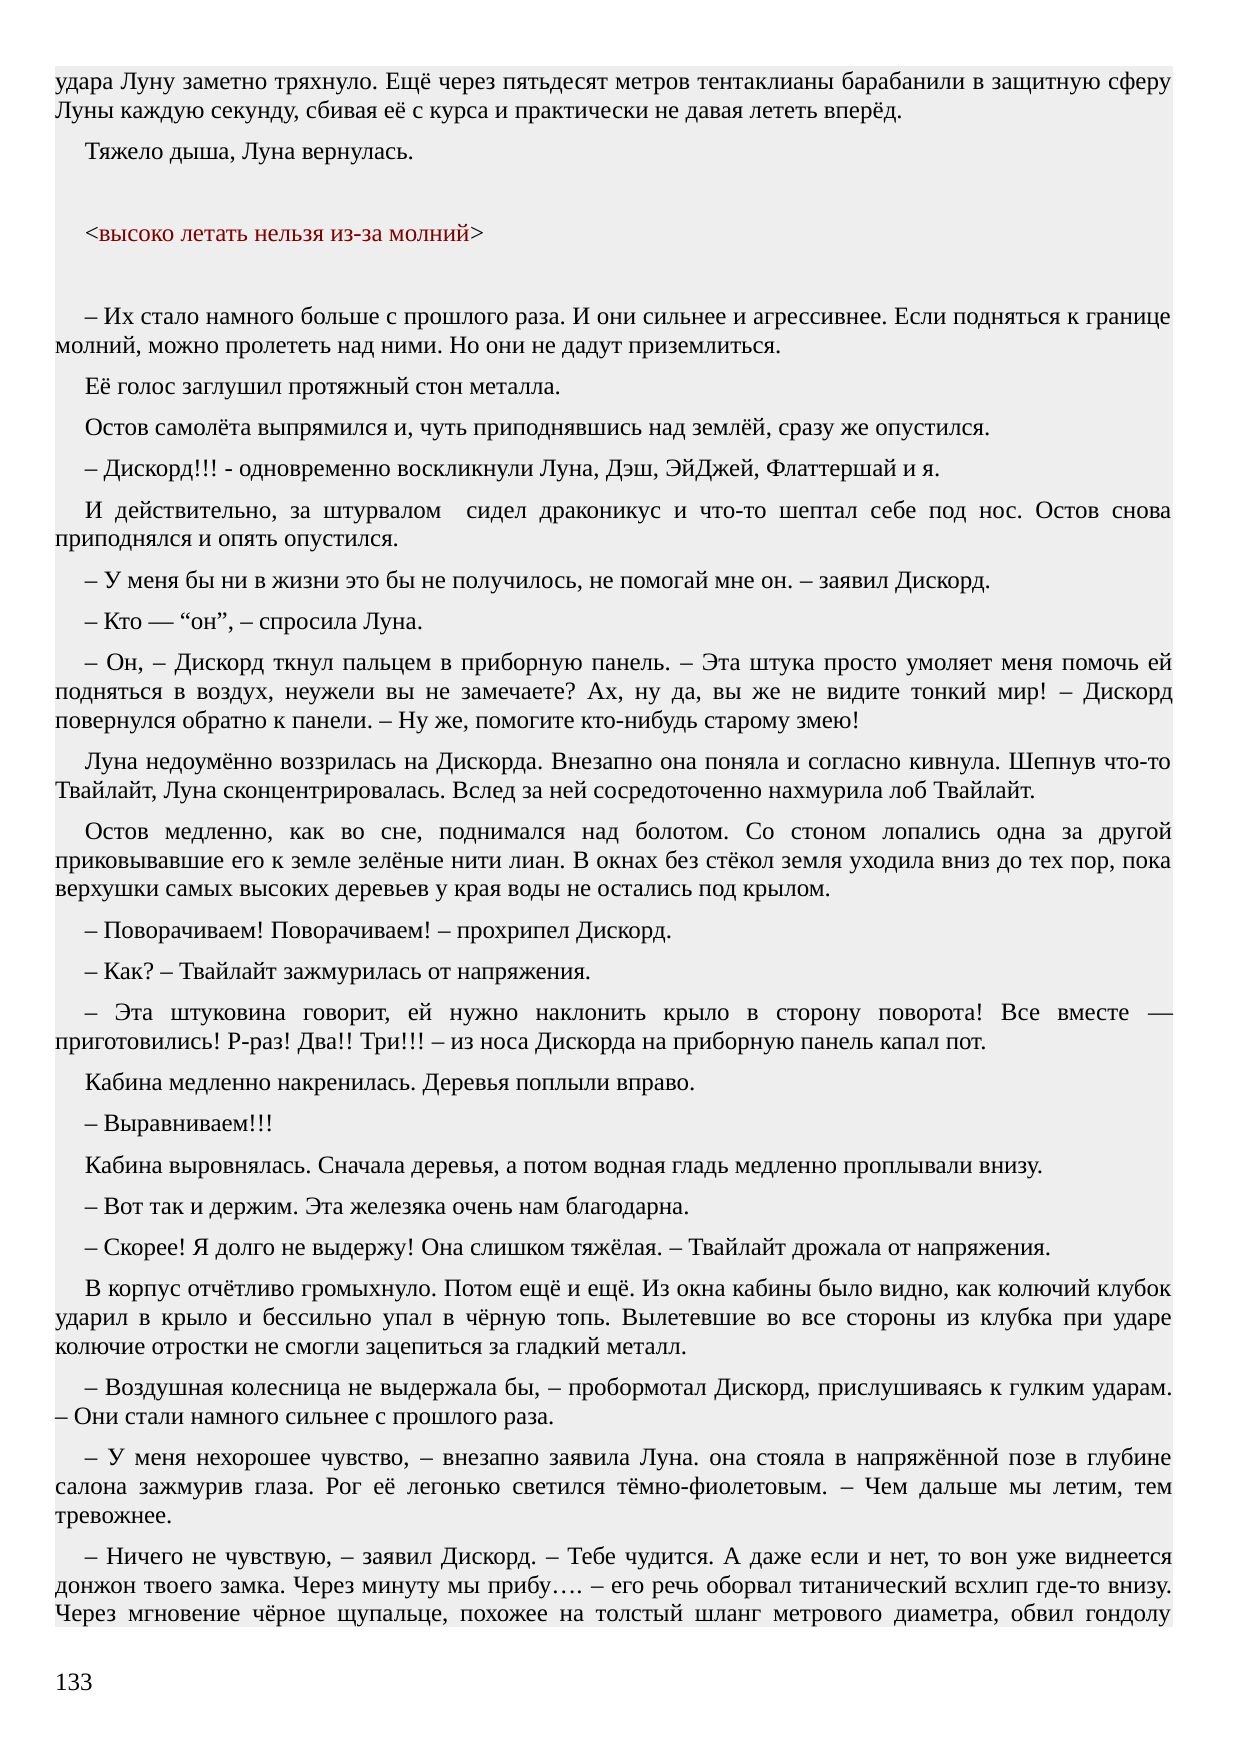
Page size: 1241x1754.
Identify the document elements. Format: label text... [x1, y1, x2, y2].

text – Их стало намного больше с прошлого раза. И они сильнее и агрессивнее. Если подняться к границе молний, можно пролететь над ними. Но они не дадут приземлиться. [55, 301, 1173, 358]
text И действительно, за штурвалом сидел драконикус и что-то шептал себе под нос. Остов снова приподнялся и опять опустился. [55, 495, 1173, 552]
text – Дискорд!!! - одновременно воскликнули Луна, Дэш, ЭйДжей, Флаттершай и я. [55, 453, 1173, 482]
text Её голос заглушил протяжный стон металла. [55, 371, 1173, 400]
text – У меня бы ни в жизни это бы не получилось, не помогай мне он. – заявил Дискорд. [55, 565, 1173, 593]
text – Воздушная колесница не выдержала бы, – пробормотал Дискорд, прислушиваясь к гулким ударам. – Они стали намного сильнее с прошлого раза. [55, 1372, 1173, 1430]
text Остов самолёта выпрямился и, чуть приподнявшись над землёй, сразу же опустился. [55, 412, 1173, 441]
text Луна недоумённо воззрилась на Дискорда. Внезапно она поняла и согласно кивнула. Шепнув что-то Твайлайт, Луна сконцентрировалась. Вслед за ней сосредоточенно нахмурила лоб Твайлайт. [55, 746, 1173, 803]
text – Эта штуковина говорит, ей нужно наклонить крыло в сторону поворота! Все вместе — приготовились! Р-раз! Два!! Три!!! – из носа Дискорда на приборную панель капал пот. [55, 997, 1173, 1055]
text – У меня нехорошее чувство, – внезапно заявила Луна. она стояла в напряжённой позе в глубине салона зажмурив глаза. Рог её легонько светился тёмно-фиолетовым. – Чем дальше мы летим, тем тревожнее. [55, 1442, 1173, 1528]
text – Он, – Дискорд ткнул пальцем в приборную панель. – Эта штука просто умоляет меня помочь ей подняться в воздух, неужели вы не замечаете? Ах, ну да, вы же не видите тонкий мир! – Дискорд повернулся обратно к панели. – Ну же, помогите кто-нибудь старому змею! [55, 647, 1173, 733]
text – Ничего не чувствую, – заявил Дискорд. – Тебе чудится. А даже если и нет, то вон уже виднеется донжон твоего замка. Через минуту мы прибу…. – его речь оборвал титанический всхлип где-то внизу. Через мгновение чёрное щупальце, похожее на толстый шланг метрового диаметра, обвил гондолу [55, 1541, 1173, 1627]
text В корпус отчётливо громыхнуло. Потом ещё и ещё. Из окна кабины было видно, как колючий клубок ударил в крыло и бессильно упал в чёрную топь. Вылетевшие во все стороны из клубка при ударе колючие отростки не смогли зацепиться за гладкий металл. [55, 1273, 1173, 1360]
text – Вот так и держим. Эта железяка очень нам благодарна. [55, 1191, 1173, 1220]
text Тяжело дыша, Луна вернулась. [55, 136, 1173, 165]
text – Скорее! Я долго не выдержу! Она слишком тяжёлая. – Твайлайт дрожала от напряжения. [55, 1232, 1173, 1261]
text Кабина выровнялась. Сначала деревья, а потом водная гладь медленно проплывали внизу. [55, 1150, 1173, 1178]
text Кабина медленно накренилась. Деревья поплыли вправо. [55, 1067, 1173, 1096]
text – Как? – Твайлайт зажмурилась от напряжения. [55, 956, 1173, 985]
text <высоко летать нельзя из-за молний> [55, 218, 1173, 247]
text – Выравниваем!!! [55, 1108, 1173, 1137]
text удара Луну заметно тряхнуло. Ещё через пятьдесят метров тентаклианы барабанили в защитную сферу Луны каждую секунду, сбивая её с курса и практически не давая лететь вперёд. [55, 66, 1173, 123]
text Остов медленно, как во сне, поднимался над болотом. Со стоном лопались одна за другой приковывавшие его к земле зелёные нити лиан. В окнах без стёкол земля уходила вниз до тех пор, пока верхушки самых высоких деревьев у края воды не остались под крылом. [55, 816, 1173, 902]
text – Поворачиваем! Поворачиваем! – прохрипел Дискорд. [55, 915, 1173, 943]
text – Кто — “он”, – спросила Луна. [55, 606, 1173, 635]
